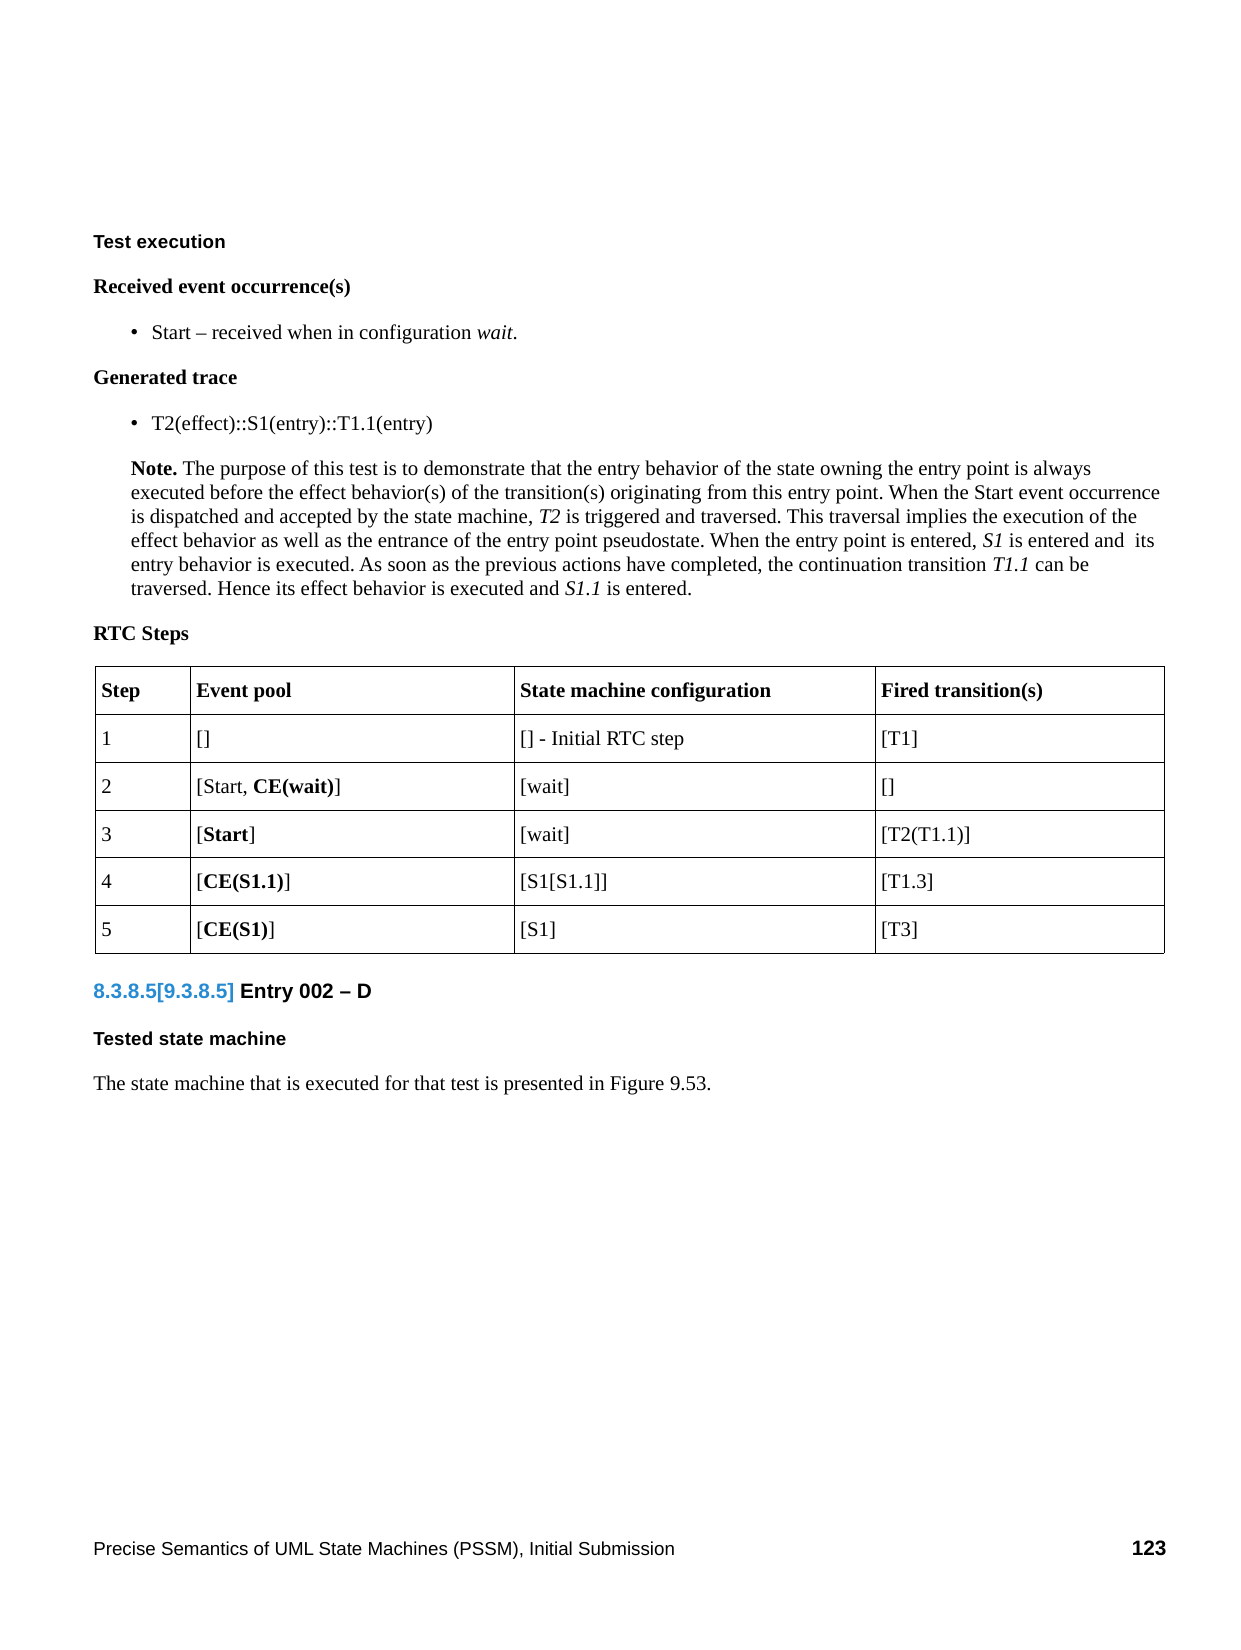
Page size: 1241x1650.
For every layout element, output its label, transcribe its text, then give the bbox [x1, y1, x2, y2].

table_cell [Start, CE(wait)] [191, 763, 514, 809]
table_cell [T1.3] [876, 858, 1164, 905]
table_header Event pool [191, 667, 514, 714]
table_cell [T2(T1.1)] [876, 811, 1164, 857]
text Received event occurrence(s) [93, 274, 1164, 298]
table_cell 2 [96, 763, 190, 809]
table_cell [T3] [876, 906, 1164, 953]
text RTC Steps [93, 621, 1164, 645]
subtitle Entry 002 – D [93, 978, 1164, 1003]
table_cell [] [191, 715, 514, 762]
table_cell 5 [96, 906, 190, 953]
table_cell [T1] [876, 715, 1164, 762]
table_cell [wait] [515, 811, 875, 857]
table_cell [wait] [515, 763, 875, 809]
table_cell 1 [96, 715, 190, 762]
subtitle Test execution [93, 231, 1164, 253]
table_cell 4 [96, 858, 190, 905]
text The state machine that is executed for that test is presented in Figure 9.53. [93, 1070, 1164, 1094]
table_header State machine configuration [515, 667, 875, 714]
table_cell [] [876, 763, 1164, 809]
table_cell [CE(S1)] [191, 906, 514, 953]
list Start – received when in configuration wait. [131, 319, 1164, 344]
text Generated trace [93, 365, 1164, 389]
text Note. The purpose of this test is to demonstrate that the entry behavior of the state owning the entry point is always executed before the effect behavior(s) of the transition(s) originating from this entry point. When the Start event occurrence is dispatched and accepted by the state machine, T2 is triggered and traversed. This traversal implies the execution of the effect behavior as well as the entrance of the entry point pseudostate. When the entry point is entered, S1 is entered and its entry behavior is executed. As soon as the previous actions have completed, the continuation transition T1.1 can be traversed. Hence its effect behavior is executed and S1.1 is entered. [131, 456, 1164, 600]
table_cell [S1[S1.1]] [515, 858, 875, 905]
subtitle Tested state machine [93, 1028, 1164, 1049]
list T2(effect)::S1(entry)::T1.1(entry) [131, 410, 1164, 435]
table_cell [CE(S1.1)] [191, 858, 514, 905]
table_header Step [96, 667, 190, 714]
table_cell [S1] [515, 906, 875, 953]
table_cell 3 [96, 811, 190, 857]
table_header Fired transition(s) [876, 667, 1164, 714]
table_cell [] - Initial RTC step [515, 715, 875, 762]
table_cell [Start] [191, 811, 514, 857]
